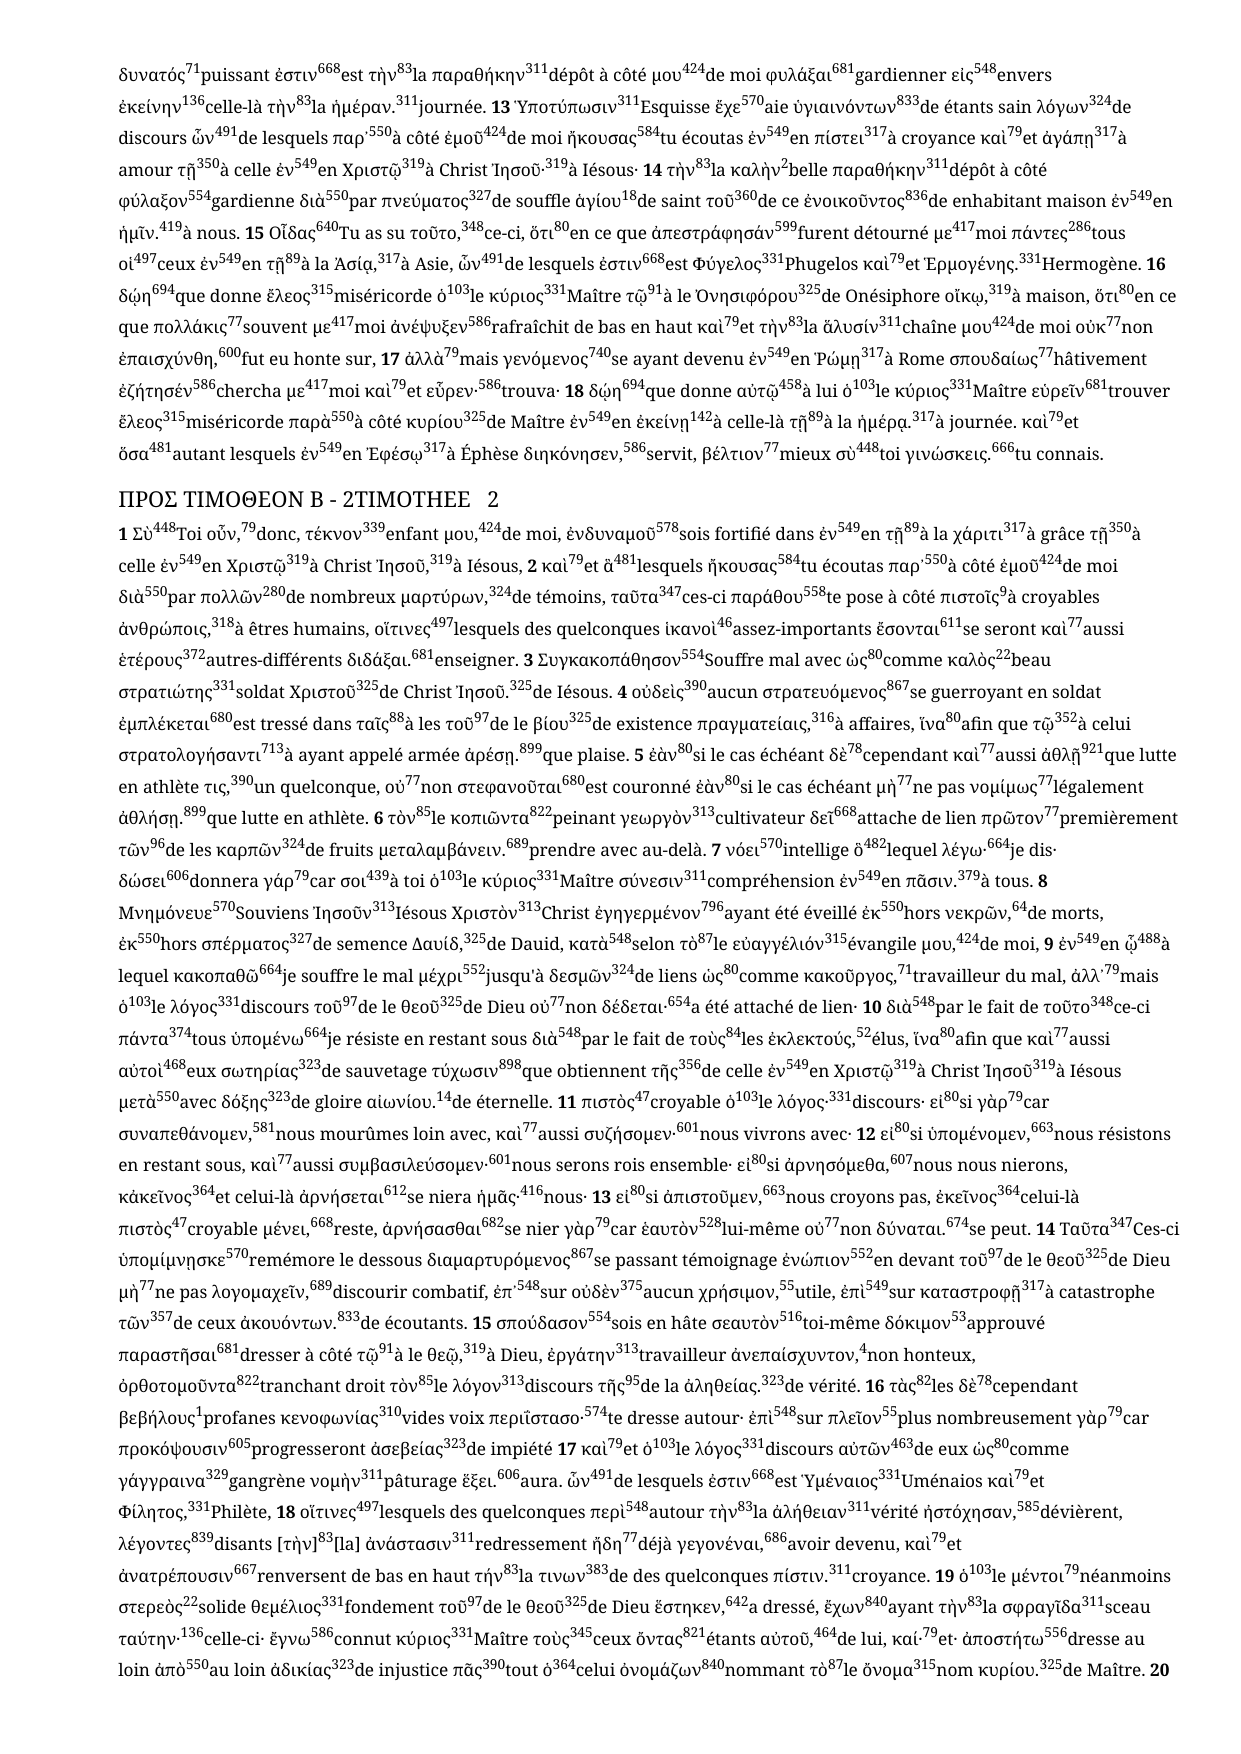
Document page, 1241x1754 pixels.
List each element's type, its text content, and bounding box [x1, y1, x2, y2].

text 1 Παῦλος331Paulus ἀπόστολος331envoyé Χριστοῦ325de Christ Ἰησοῦ325de Iésous διὰ550par θελήματος327de volonté θεοῦ325de Dieu κατ᾽548selon ἐπαγγελίαν311promesse ζωῆς323de vie τῆς356de celle ἐν549en Χριστῷ319à Christ Ἰησοῦ319à Iésous 2 Τιμοθέῳ319à Timotheos ἀγαπητῷ12à aimé τέκνῳ,321à enfant, χάρις329grâce ἔλεος333miséricorde εἰρήνη329paix ἀπὸ550au loin θεοῦ325de Dieu πατρὸς325de père καὶ79et Χριστοῦ325de Christ Ἰησοῦ325de Iésous τοῦ97de le κυρίου325de Maître ἡμῶν.423de nous. 3 Χάριν311Grâce ἔχω664j'ai τῷ91à le θεῷ,319à Dieu, ᾧ486à lequel λατρεύω664j'adore ἀπὸ550au loin προγόνων64de nés avants ἐν549en καθαρᾷ8à pure συνειδήσει,317à conscience, ὡς80comme ἀδιάλειπτον51incessant ἔχω664j'ai τὴν83la περὶ550autour σοῦ442de toi μνείαν311mémoration ἐν549en ταῖς88à les δεήσεσίν316à supplications μου424de moi νυκτὸς323de nuit καὶ79et ἡμέρας,323de journée, 4 ἐπιποθῶν840désirant au-dessus σε437toi ἰδεῖν,681voir, μεμνημένος792se ayant mémorisé σου442de toi τῶν98de les δακρύων,326de larmes, ἵνα80afin que χαρᾶς323de joie πληρωθῶ,907que je sois fait plénitude, 5 ὑπόμνησιν311remémoration du dessous λαβὼν721ayant pris τῆς95de la ἐν549en σοὶ439à toi ἀνυποκρίτου14de sans hypocrisie πίστεως,323de croyance, ἥτις496laquelle une quelconque ἐνῴκησεν586enhabita maison πρῶτον77premièrement ἐν549en τῇ89à la μάμμῃ317à grand-mère σου442de toi Λωΐδι317à Loidi καὶ79et τῇ89à la μητρί317à mère σου442de toi Εὐνίκῃ,317à Eunikè, πέπεισμαι650j'ai été persuadé δὲ78cependant ὅτι80en ce que καὶ77aussi ἐν549en σοί.439à toi. 6 Δι᾽548Par le fait de ἣν293laquelle αἰτίαν311cause ἀναμιμνῄσκω664je remémore σε437toi ἀναζωπυρεῖν689renflammer de bas en haut τὸ87le χάρισμα315don de grâce τοῦ97de le θεοῦ,325de Dieu, ὅ500lequel ἐστιν668est ἐν549en σοὶ439à toi διὰ550par τῆς95de la ἐπιθέσεως323de surposition τῶν94de les χειρῶν322de mains μου.424de moi. 7 οὐ77non γὰρ79car ἔδωκεν586donna ἡμῖν419à nous ὁ103le θεὸς331Dieu πνεῦμα315souffle δειλίας323de timidité ἀλλὰ79mais δυνάμεως323de puissance καὶ79et ἀγάπης323de amour καὶ79et σωφρονισμοῦ.325de sens émotif sain. 8 μὴ79ne pas οὖν79donc ἐπαισχυνθῇς909que tu sois eu honte sur τὸ87le μαρτύριον315témoignage τοῦ97de le κυρίου325de Maître ἡμῶν423de nous μηδὲ79ni cependant ἐμὲ417moi τὸν85le δέσμιον313lié αὐτοῦ,464de lui, ἀλλὰ79mais συγκακοπάθησον554souffre mal avec τῷ93à le εὐαγγελίῳ321à évangile κατὰ548selon δύναμιν311puissance θεοῦ,325de Dieu, 9 τοῦ358de celui σώσαντος716de ayant sauvé ἡμᾶς416nous καὶ79et καλέσαντος716de ayant appelé κλήσει317à appellation ἁγίᾳ,8à sainte, οὐ77non κατὰ548selon τὰ86les ἔργα314travaux ἡμῶν423de nous ἀλλὰ79mais κατὰ548selon ἰδίαν113en propre πρόθεσιν311proposition καὶ79et χάριν,311grâce, τὴν344celle δοθεῖσαν742ayante étée donnée ἡμῖν419à nous ἐν549en Χριστῷ319à Christ Ἰησοῦ319à Iésous πρὸ550d'avant χρόνων324de temps αἰωνίων,15de éternels, 10 φανερωθεῖσαν742ayante étée rendue visible δὲ78cependant νῦν77maintenant διὰ550par τῆς95de la ἐπιφανείας323de épiphanie τοῦ97de le σωτῆρος325de sauveur ἡμῶν423de nous Χριστοῦ325de Christ Ἰησοῦ,325de Iésous, καταργήσαντος716de ayant rendu complètement sans travail μὲν79certes τὸν85le θάνατον313trépas φωτίσαντος716de ayant illuminé δὲ78cependant ζωὴν311vie καὶ79et ἀφθαρσίαν311incorruptibilité διὰ550par τοῦ99de le εὐαγγελίου327de évangile 11 εἰς548envers ὃ482lequel ἐτέθην596je fus posé ἐγὼ431moi κῆρυξ331annonciateur καὶ79et ἀπόστολος331envoyé καὶ79et διδάσκαλος,331enseignant, 12 δι᾽548par le fait de ἣν293laquelle αἰτίαν311cause καὶ77aussi ταῦτα347ces-ci πάσχω·664je souffre· ἀλλ᾽79mais οὐκ77non ἐπαισχύνομαι,670je m'ai honte sur, οἶδα638j'ai su γὰρ79car ᾧ486à lequel πεπίστευκα638j'ai cru καὶ79et πέπεισμαι650j'ai été persuadé ὅτι80en ce que δυνατός71puissant ἐστιν668est τὴν83la παραθήκην311dépôt à côté μου424de moi φυλάξαι681gardienner εἰς548envers ἐκείνην136celle-là τὴν83la ἡμέραν.311journée. 13 Ὑποτύπωσιν311Esquisse ἔχε570aie ὑγιαινόντων833de étants sain λόγων324de discours ὧν491de lesquels παρ᾽550à côté ἐμοῦ424de moi ἤκουσας584tu écoutas ἐν549en πίστει317à croyance καὶ79et ἀγάπῃ317à amour τῇ350à celle ἐν549en Χριστῷ319à Christ Ἰησοῦ·319à Iésous· 14 τὴν83la καλὴν2belle παραθήκην311dépôt à côté φύλαξον554gardienne διὰ550par πνεύματος327de souffle ἁγίου18de saint τοῦ360de ce ἐνοικοῦντος836de enhabitant maison ἐν549en ἡμῖν.419à nous. 15 Οἶδας640Tu as su τοῦτο,348ce-ci, ὅτι80en ce que ἀπεστράφησάν599furent détourné με417moi πάντες286tous οἱ497ceux ἐν549en τῇ89à la Ἀσίᾳ,317à Asie, ὧν491de lesquels ἐστιν668est Φύγελος331Phugelos καὶ79et Ἑρμογένης.331Hermogène. 16 δῴη694que donne ἔλεος315miséricorde ὁ103le κύριος331Maître τῷ91à le Ὀνησιφόρου325de Onésiphore οἴκῳ,319à maison, ὅτι80en ce que πολλάκις77souvent με417moi ἀνέψυξεν586rafraîchit de bas en haut καὶ79et τὴν83la ἅλυσίν311chaîne μου424de moi οὐκ77non ἐπαισχύνθη,600fut eu honte sur, 17 ἀλλὰ79mais γενόμενος740se ayant devenu ἐν549en Ῥώμῃ317à Rome σπουδαίως77hâtivement ἐζήτησέν586chercha με417moi καὶ79et εὗρεν·586trouva· 18 δῴη694que donne αὐτῷ458à lui ὁ103le κύριος331Maître εὑρεῖν681trouver ἔλεος315miséricorde παρὰ550à côté κυρίου325de Maître ἐν549en ἐκείνῃ142à celle-là τῇ89à la ἡμέρᾳ.317à journée. καὶ79et ὅσα481autant lesquels ἐν549en Ἐφέσῳ317à Éphèse διηκόνησεν,586servit, βέλτιον77mieux σὺ448toi γινώσκεις.666tu connais. [118, 59, 1181, 465]
text 1 Σὺ448Toi οὖν,79donc, τέκνον339enfant μου,424de moi, ἐνδυναμοῦ578sois fortifié dans ἐν549en τῇ89à la χάριτι317à grâce τῇ350à celle ἐν549en Χριστῷ319à Christ Ἰησοῦ,319à Iésous, 2 καὶ79et ἃ481lesquels ἤκουσας584tu écoutas παρ᾽550à côté ἐμοῦ424de moi διὰ550par πολλῶν280de nombreux μαρτύρων,324de témoins, ταῦτα347ces-ci παράθου558te pose à côté πιστοῖς9à croyables ἀνθρώποις,318à êtres humains, οἵτινες497lesquels des quelconques ἱκανοὶ46assez-importants ἔσονται611se seront καὶ77aussi ἑτέρους372autres-différents διδάξαι.681enseigner. 3 Συγκακοπάθησον554Souffre mal avec ὡς80comme καλὸς22beau στρατιώτης331soldat Χριστοῦ325de Christ Ἰησοῦ.325de Iésous. 4 οὐδεὶς390aucun στρατευόμενος867se guerroyant en soldat ἐμπλέκεται680est tressé dans ταῖς88à les τοῦ97de le βίου325de existence πραγματείαις,316à affaires, ἵνα80afin que τῷ352à celui στρατολογήσαντι713à ayant appelé armée ἀρέσῃ.899que plaise. 5 ἐὰν80si le cas échéant δὲ78cependant καὶ77aussi ἀθλῇ921que lutte en athlète τις,390un quelconque, οὐ77non στεφανοῦται680est couronné ἐὰν80si le cas échéant μὴ77ne pas νομίμως77légalement ἀθλήσῃ.899que lutte en athlète. 6 τὸν85le κοπιῶντα822peinant γεωργὸν313cultivateur δεῖ668attache de lien πρῶτον77premièrement τῶν96de les καρπῶν324de fruits μεταλαμβάνειν.689prendre avec au-delà. 7 νόει570intellige ὃ482lequel λέγω·664je dis· δώσει606donnera γάρ79car σοι439à toi ὁ103le κύριος331Maître σύνεσιν311compréhension ἐν549en πᾶσιν.379à tous. 8 Μνημόνευε570Souviens Ἰησοῦν313Iésous Χριστὸν313Christ ἐγηγερμένον796ayant été éveillé ἐκ550hors νεκρῶν,64de morts, ἐκ550hors σπέρματος327de semence Δαυίδ,325de Dauid, κατὰ548selon τὸ87le εὐαγγέλιόν315évangile μου,424de moi, 9 ἐν549en ᾧ488à lequel κακοπαθῶ664je souffre le mal μέχρι552jusqu'à δεσμῶν324de liens ὡς80comme κακοῦργος,71travailleur du mal, ἀλλ᾽79mais ὁ103le λόγος331discours τοῦ97de le θεοῦ325de Dieu οὐ77non δέδεται·654a été attaché de lien· 10 διὰ548par le fait de τοῦτο348ce-ci πάντα374tous ὑπομένω664je résiste en restant sous διὰ548par le fait de τοὺς84les ἐκλεκτούς,52élus, ἵνα80afin que καὶ77aussi αὐτοὶ468eux σωτηρίας323de sauvetage τύχωσιν898que obtiennent τῆς356de celle ἐν549en Χριστῷ319à Christ Ἰησοῦ319à Iésous μετὰ550avec δόξης323de gloire αἰωνίου.14de éternelle. 11 πιστὸς47croyable ὁ103le λόγος·331discours· εἰ80si γὰρ79car συναπεθάνομεν,581nous mourûmes loin avec, καὶ77aussi συζήσομεν·601nous vivrons avec· 12 εἰ80si ὑπομένομεν,663nous résistons en restant sous, καὶ77aussi συμβασιλεύσομεν·601nous serons rois ensemble· εἰ80si ἀρνησόμεθα,607nous nous nierons, κἀκεῖνος364et celui-là ἀρνήσεται612se niera ἡμᾶς·416nous· 13 εἰ80si ἀπιστοῦμεν,663nous croyons pas, ἐκεῖνος364celui-là πιστὸς47croyable μένει,668reste, ἀρνήσασθαι682se nier γὰρ79car ἑαυτὸν528lui-même οὐ77non δύναται.674se peut. 14 Ταῦτα347Ces-ci ὑπομίμνῃσκε570remémore le dessous διαμαρτυρόμενος867se passant témoignage ἐνώπιον552en devant τοῦ97de le θεοῦ325de Dieu μὴ77ne pas λογομαχεῖν,689discourir combatif, ἐπ᾽548sur οὐδὲν375aucun χρήσιμον,55utile, ἐπὶ549sur καταστροφῇ317à catastrophe τῶν357de ceux ἀκουόντων.833de écoutants. 15 σπούδασον554sois en hâte σεαυτὸν516toi-même δόκιμον53approuvé παραστῆσαι681dresser à côté τῷ91à le θεῷ,319à Dieu, ἐργάτην313travailleur ἀνεπαίσχυντον,4non honteux, ὀρθοτομοῦντα822tranchant droit τὸν85le λόγον313discours τῆς95de la ἀληθείας.323de vérité. 16 τὰς82les δὲ78cependant βεβήλους1profanes κενοφωνίας310vides voix περιΐστασο·574te dresse autour· ἐπὶ548sur πλεῖον55plus nombreusement γὰρ79car προκόψουσιν605progresseront ἀσεβείας323de impiété 17 καὶ79et ὁ103le λόγος331discours αὐτῶν463de eux ὡς80comme γάγγραινα329gangrène νομὴν311pâturage ἕξει.606aura. ὧν491de lesquels ἐστιν668est Ὑμέναιος331Uménaios καὶ79et Φίλητος,331Philète, 18 οἵτινες497lesquels des quelconques περὶ548autour τὴν83la ἀλήθειαν311vérité ἠστόχησαν,585dévièrent, λέγοντες839disants [τὴν]83[la] ἀνάστασιν311redressement ἤδη77déjà γεγονέναι,686avoir devenu, καὶ79et ἀνατρέπουσιν667renversent de bas en haut τήν83la τινων383de des quelconques πίστιν.311croyance. 19 ὁ103le μέντοι79néanmoins στερεὸς22solide θεμέλιος331fondement τοῦ97de le θεοῦ325de Dieu ἕστηκεν,642a dressé, ἔχων840ayant τὴν83la σφραγῖδα311sceau ταύτην·136celle-ci· ἔγνω586connut κύριος331Maître τοὺς345ceux ὄντας821étants αὐτοῦ,464de lui, καί·79et· ἀποστήτω556dresse au loin ἀπὸ550au loin ἀδικίας323de injustice πᾶς390tout ὁ364celui ὀνομάζων840nommant τὸ87le ὄνομα315nom κυρίου.325de Maître. 20 Ἐν549En μεγάλῃ8à grande δὲ78cependant οἰκίᾳ317à maison d'habitation οὐκ77non ἔστιν668est μόνον77seulement σκεύη332ustensiles χρυσᾶ23d'ors καὶ79et ἀργυρᾶ23argentés ἀλλὰ79mais καὶ77aussi ξύλινα72boisés καὶ79et ὀστράκινα,72argileux, καὶ79et ἃ391lesquels μὲν79certes εἰς548envers τιμὴν311valeur ἃ391lesquels δὲ78cependant εἰς548envers ἀτιμίαν·311dévalorisation· 21 ἐὰν80si le cas échéant οὖν79donc τις390un quelconque ἐκκαθάρῃ899que nettoie dehors ἑαυτὸν528lui-même ἀπὸ550au loin τούτων,359de ces-ci, ἔσται612se sera σκεῦος333ustensile εἰς548envers τιμήν,311valeur, ἡγιασμένον,815ayant été sanctifié, εὔχρηστον73bien utile bon τῷ91à le δεσπότῃ,319à despote, εἰς548envers πᾶν271tout ἔργον315travail ἀγαθὸν6bon ἡτοιμασμένον.815ayant été préparé. 22 Τὰς82Les δὲ78cependant νεωτερικὰς1juvéniles ἐπιθυμίας310désirs en fureurs φεῦγε,570fuis, δίωκε570poursuis δὲ78cependant δικαιοσύνην311justice πίστιν311croyance ἀγάπην311amour εἰρήνην311paix μετὰ550avec τῶν357de ceux ἐπικαλουμένων860de se surnommants τὸν85le κύριον313Maître ἐκ550hors καθαρᾶς14de pure καρδίας.323de coeur. 23 τὰς82les δὲ78cependant μωρὰς1folles καὶ79et ἀπαιδεύτους1sans instructions ζητήσεις310recherches παραιτοῦ,574te demande à côté, εἰδὼς783ayant su ὅτι80en ce que γεννῶσιν667engendrent μάχας·310batailles· 24 δοῦλον313mâle esclave δὲ78cependant κυρίου325de Maître οὐ77non δεῖ668attache de lien μάχεσθαι690se batailler ἀλλ᾽79mais ἤπιον53affable εἶναι689être πρὸς548vers πάντας,372tous, διδακτικόν,53capable d'enseigner, ἀνεξίκακον,53supportant le mal, 25 ἐν549en πραΰτητι317à douceur παιδεύοντα822éduquant τοὺς345ceux ἀντιδιατιθεμένους,848se contredisposants, μήποτε77de peur que δώῃ899que donne αὐτοῖς457à eux ὁ103le θεὸς331Dieu μετάνοιαν311transintelligence εἰς548envers ἐπίγνωσιν311reconnaissance ἀληθείας323de vérité 26 καὶ79et ἀνανήψωσιν898que modèrent de bas en haut ἐκ550hors τῆς95de la τοῦ97de le διαβόλου65de diable παγίδος,323de piège, ἐζωγρημένοι812ayants étés capturés vivant ὑπ᾽550sous αὐτοῦ464de lui εἰς548envers τὸ348ce ἐκείνου358de celui-là θέλημα.315volonté. [118, 518, 1181, 1682]
text ΠΡΟΣ ΤΙΜΟΘΕΟΝ Β - 2TIMOTHEE 2 [118, 484, 1181, 514]
